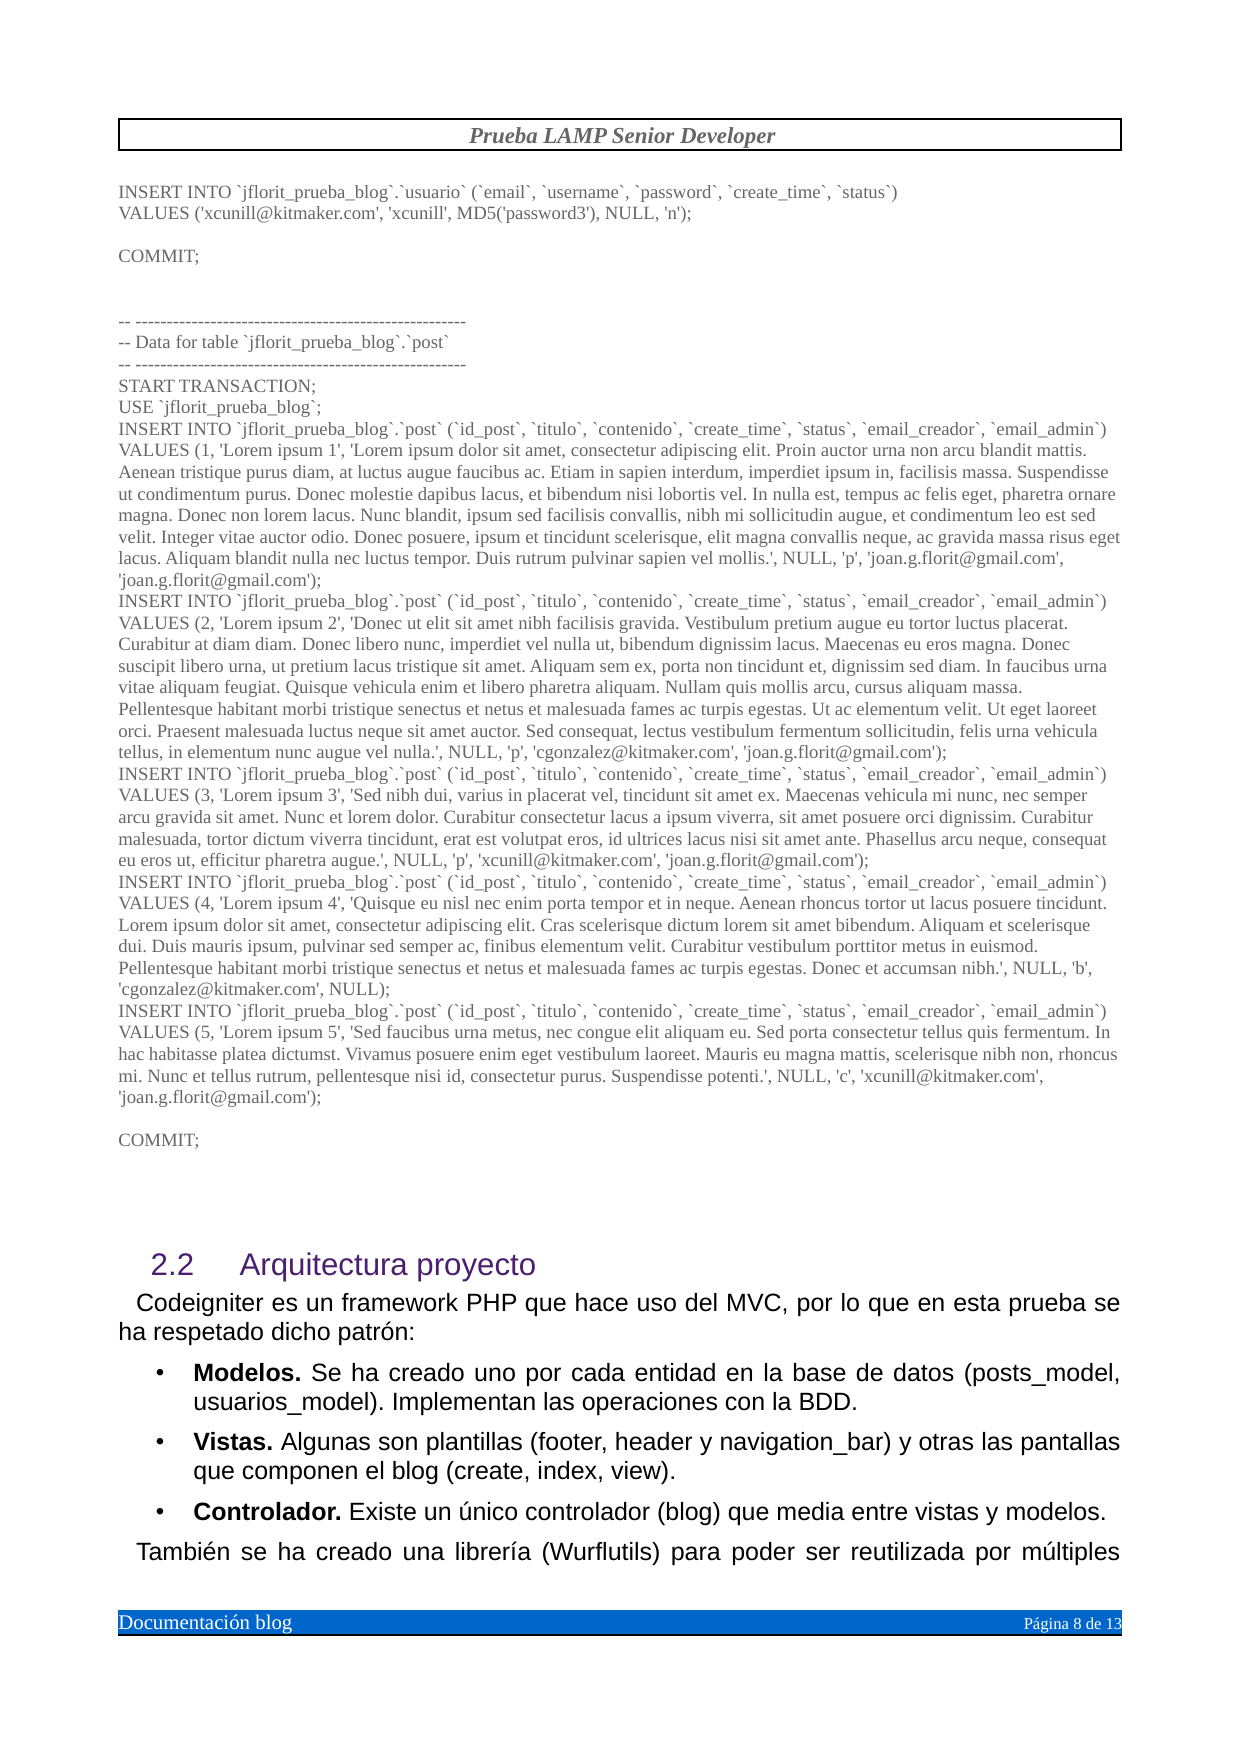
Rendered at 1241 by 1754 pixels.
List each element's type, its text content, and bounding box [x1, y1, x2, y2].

text También se ha creado una librería (Wurflutils) para poder ser reutilizada por múltiples [118, 1537, 1122, 1566]
list Vistas. Algunas son plantillas (footer, header y navigation_bar) y otras las pantallas que componen el blog (create, index, view). [156, 1427, 1122, 1485]
subtitle Arquitectura proyecto [142, 1246, 1122, 1282]
text VALUES (3, 'Lorem ipsum 3', 'Sed nibh dui, varius in placerat vel, tincidunt sit amet ex. Maecenas vehicula mi nunc, nec semper arcu gravida sit amet. Nunc et lorem dolor. Curabitur consectetur lacus a ipsum viverra, sit amet posuere orci dignissim. Curabitur malesuada, tortor dictum viverra tincidunt, erat est volutpat eros, id ultrices lacus nisi sit amet ante. Phasellus arcu neque, consequat eu eros ut, efficitur pharetra augue.', NULL, 'p', 'xcunill@kitmaker.com', 'joan.g.florit@gmail.com'); [118, 784, 1122, 871]
text USE `jflorit_prueba_blog`; [118, 396, 1122, 418]
list Modelos. Se ha creado uno por cada entidad en la base de datos (posts_model, usuarios_model). Implementan las operaciones con la BDD. [156, 1358, 1122, 1415]
text INSERT INTO `jflorit_prueba_blog`.`post` (`id_post`, `titulo`, `contenido`, `create_time`, `status`, `email_creador`, `email_admin`) [118, 871, 1122, 892]
text INSERT INTO `jflorit_prueba_blog`.`post` (`id_post`, `titulo`, `contenido`, `create_time`, `status`, `email_creador`, `email_admin`) [118, 1000, 1122, 1021]
text -- ----------------------------------------------------- [118, 310, 1122, 331]
text COMMIT; [118, 245, 1122, 267]
text INSERT INTO `jflorit_prueba_blog`.`usuario` (`email`, `username`, `password`, `create_time`, `status`) [118, 181, 1122, 202]
text START TRANSACTION; [118, 374, 1122, 396]
text VALUES ('xcunill@kitmaker.com', 'xcunill', MD5('password3'), NULL, 'n'); [118, 202, 1122, 224]
text -- Data for table `jflorit_prueba_blog`.`post` [118, 331, 1122, 353]
text INSERT INTO `jflorit_prueba_blog`.`post` (`id_post`, `titulo`, `contenido`, `create_time`, `status`, `email_creador`, `email_admin`) [118, 590, 1122, 612]
list Controlador. Existe un único controlador (blog) que media entre vistas y modelos. [156, 1497, 1122, 1526]
text VALUES (2, 'Lorem ipsum 2', 'Donec ut elit sit amet nibh facilisis gravida. Vestibulum pretium augue eu tortor luctus placerat. Curabitur at diam diam. Donec libero nunc, imperdiet vel nulla ut, bibendum dignissim lacus. Maecenas eu eros magna. Donec suscipit libero urna, ut pretium lacus tristique sit amet. Aliquam sem ex, porta non tincidunt et, dignissim sed diam. In faucibus urna vitae aliquam feugiat. Quisque vehicula enim et libero pharetra aliquam. Nullam quis mollis arcu, cursus aliquam massa. Pellentesque habitant morbi tristique senectus et netus et malesuada fames ac turpis egestas. Ut ac elementum velit. Ut eget laoreet orci. Praesent malesuada luctus neque sit amet auctor. Sed consequat, lectus vestibulum fermentum sollicitudin, felis urna vehicula tellus, in elementum nunc augue vel nulla.', NULL, 'p', 'cgonzalez@kitmaker.com', 'joan.g.florit@gmail.com'); [118, 612, 1122, 763]
text INSERT INTO `jflorit_prueba_blog`.`post` (`id_post`, `titulo`, `contenido`, `create_time`, `status`, `email_creador`, `email_admin`) [118, 763, 1122, 784]
text COMMIT; [118, 1129, 1122, 1151]
text VALUES (5, 'Lorem ipsum 5', 'Sed faucibus urna metus, nec congue elit aliquam eu. Sed porta consectetur tellus quis fermentum. In hac habitasse platea dictumst. Vivamus posuere enim eget vestibulum laoreet. Mauris eu magna mattis, scelerisque nibh non, rhoncus mi. Nunc et tellus rutrum, pellentesque nisi id, consectetur purus. Suspendisse potenti.', NULL, 'c', 'xcunill@kitmaker.com', 'joan.g.florit@gmail.com'); [118, 1021, 1122, 1108]
text -- ----------------------------------------------------- [118, 353, 1122, 374]
text INSERT INTO `jflorit_prueba_blog`.`post` (`id_post`, `titulo`, `contenido`, `create_time`, `status`, `email_creador`, `email_admin`) [118, 418, 1122, 439]
text VALUES (1, 'Lorem ipsum 1', 'Lorem ipsum dolor sit amet, consectetur adipiscing elit. Proin auctor urna non arcu blandit mattis. Aenean tristique purus diam, at luctus augue faucibus ac. Etiam in sapien interdum, imperdiet ipsum in, facilisis massa. Suspendisse ut condimentum purus. Donec molestie dapibus lacus, et bibendum nisi lobortis vel. In nulla est, tempus ac felis eget, pharetra ornare magna. Donec non lorem lacus. Nunc blandit, ipsum sed facilisis convallis, nibh mi sollicitudin augue, et condimentum leo est sed velit. Integer vitae auctor odio. Donec posuere, ipsum et tincidunt scelerisque, elit magna convallis neque, ac gravida massa risus eget lacus. Aliquam blandit nulla nec luctus tempor. Duis rutrum pulvinar sapien vel mollis.', NULL, 'p', 'joan.g.florit@gmail.com', 'joan.g.florit@gmail.com'); [118, 439, 1122, 590]
text VALUES (4, 'Lorem ipsum 4', 'Quisque eu nisl nec enim porta tempor et in neque. Aenean rhoncus tortor ut lacus posuere tincidunt. Lorem ipsum dolor sit amet, consectetur adipiscing elit. Cras scelerisque dictum lorem sit amet bibendum. Aliquam et scelerisque dui. Duis mauris ipsum, pulvinar sed semper ac, finibus elementum velit. Curabitur vestibulum porttitor metus in euismod. Pellentesque habitant morbi tristique senectus et netus et malesuada fames ac turpis egestas. Donec et accumsan nibh.', NULL, 'b', 'cgonzalez@kitmaker.com', NULL); [118, 892, 1122, 1000]
text Codeigniter es un framework PHP que hace uso del MVC, por lo que en esta prueba se ha respetado dicho patrón: [118, 1288, 1122, 1346]
